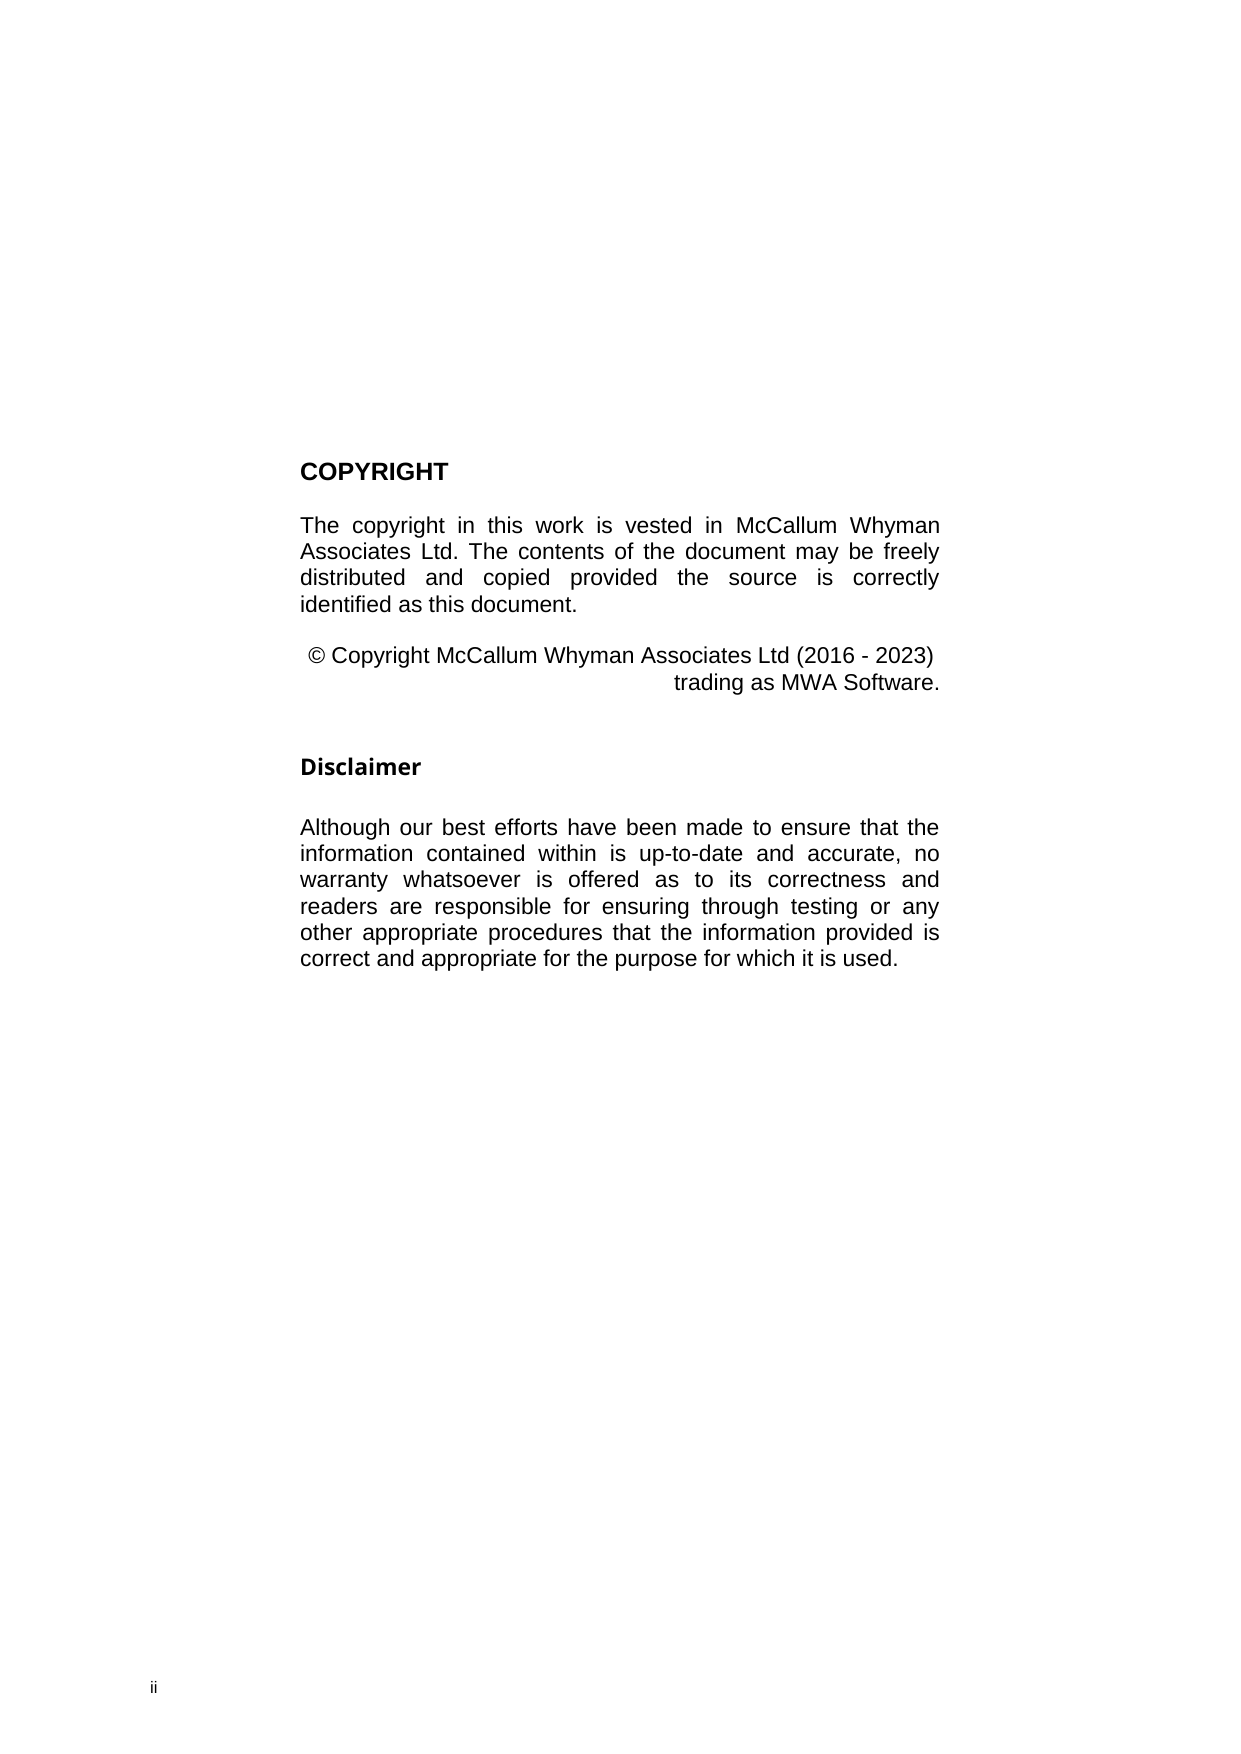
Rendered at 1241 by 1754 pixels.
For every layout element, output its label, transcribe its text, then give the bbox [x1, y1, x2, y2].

text © Copyright McCallum Whyman Associates Ltd (2016 - 2023) trading as MWA Software. [300, 642, 940, 695]
text Although our best efforts have been made to ensure that the information contained within is up-to-date and accurate, no warranty whatsoever is offered as to its correctness and readers are responsible for ensuring through testing or any other appropriate procedures that the information provided is correct and appropriate for the purpose for which it is used. [300, 813, 940, 972]
text Disclaimer [300, 751, 1090, 782]
text The copyright in this work is vested in McCallum Whyman Associates Ltd. The contents of the document may be freely distributed and copied provided the source is correctly identified as this document. [300, 512, 940, 617]
text COPYRIGHT [300, 457, 940, 485]
